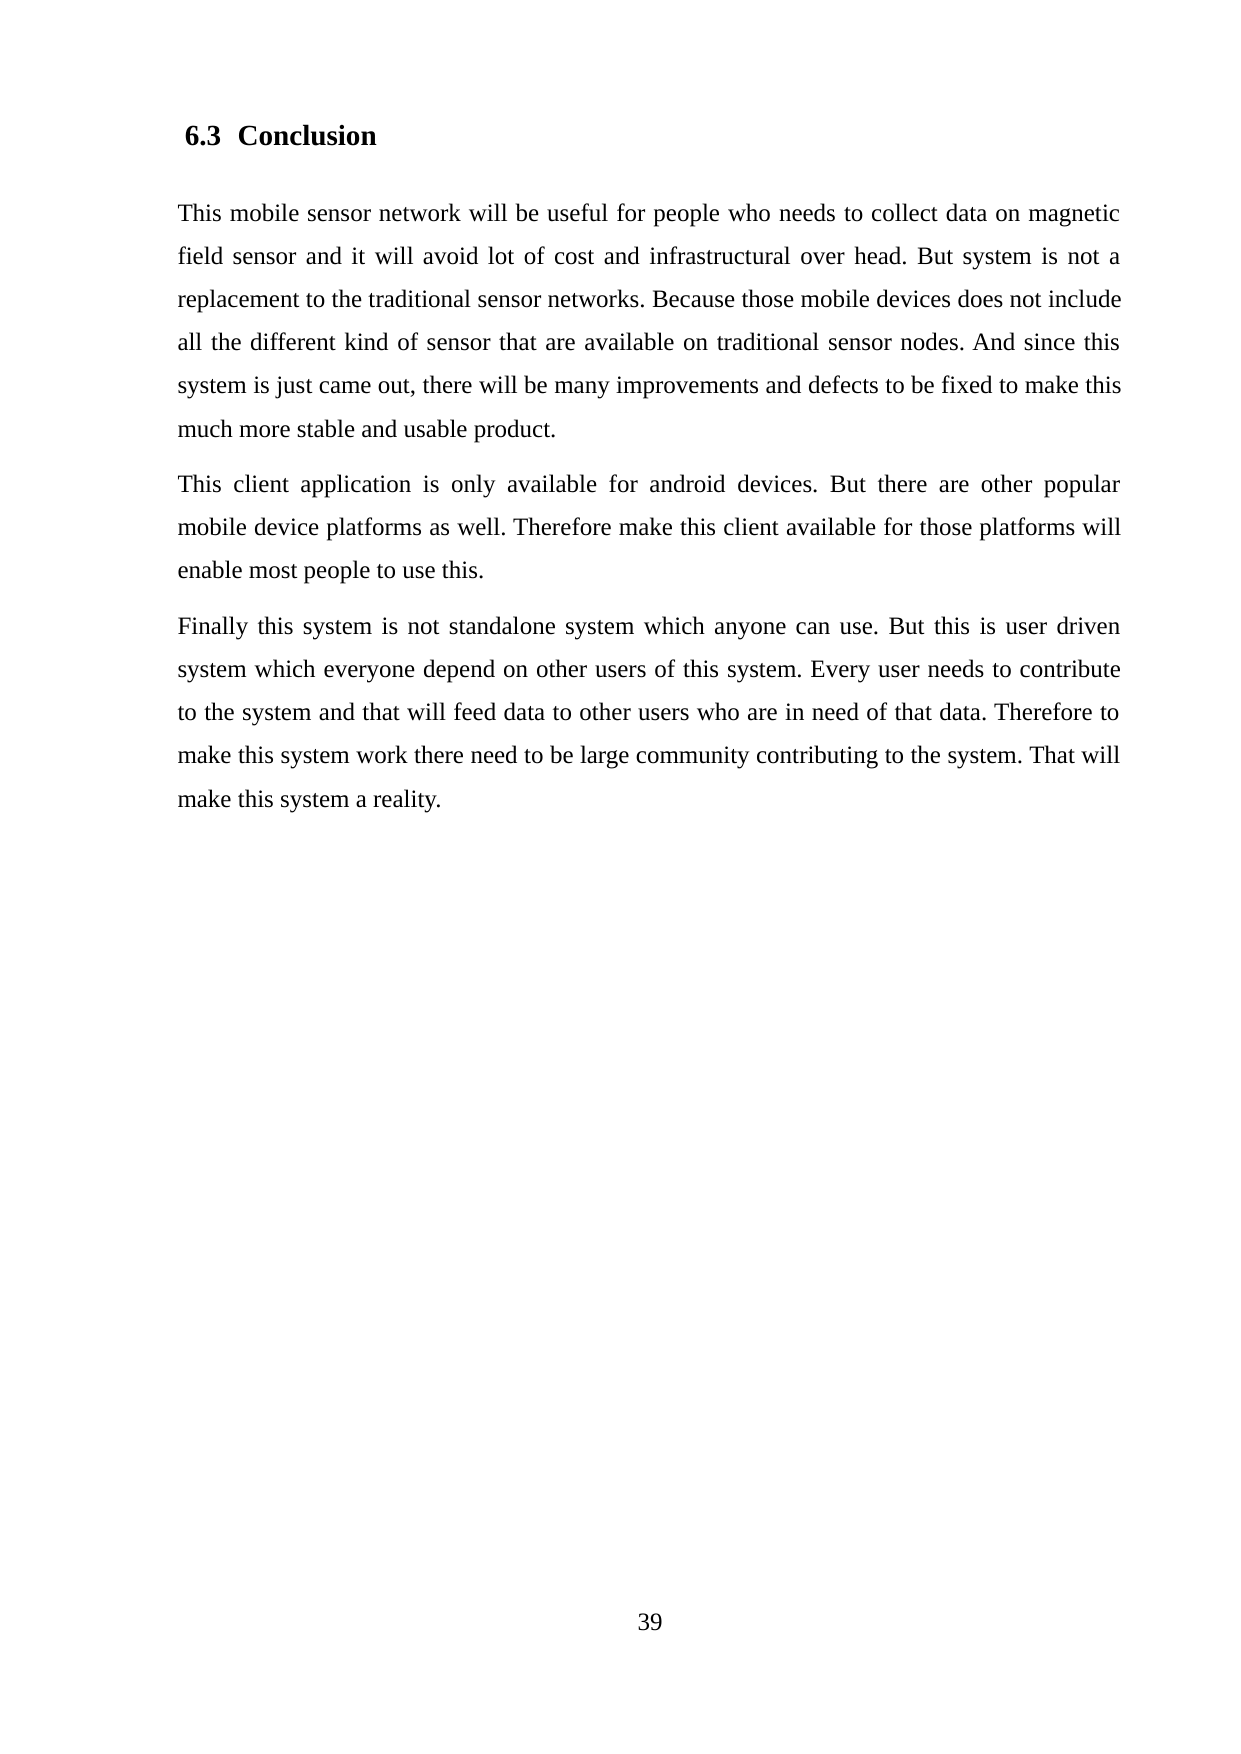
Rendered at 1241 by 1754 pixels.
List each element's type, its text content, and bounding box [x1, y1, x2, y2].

text This client application is only available for android devices. But there are other popular mobile device platforms as well. Therefore make this client available for those platforms will enable most people to use this. [177, 469, 1122, 584]
text This mobile sensor network will be useful for people who needs to collect data on magnetic field sensor and it will avoid lot of cost and infrastructural over head. But system is not a replacement to the traditional sensor networks. Because those mobile devices does not include all the different kind of sensor that are available on traditional sensor nodes. And since this system is just came out, there will be many improvements and defects to be fixed to make this much more stable and usable product. [177, 198, 1122, 442]
text Finally this system is not standalone system which anyone can use. But this is user driven system which everyone depend on other users of this system. Every user needs to contribute to the system and that will feed data to other users who are in need of that data. Therefore to make this system work there need to be large community contributing to the system. That will make this system a reality. [177, 611, 1122, 812]
subtitle Conclusion [177, 118, 1122, 152]
